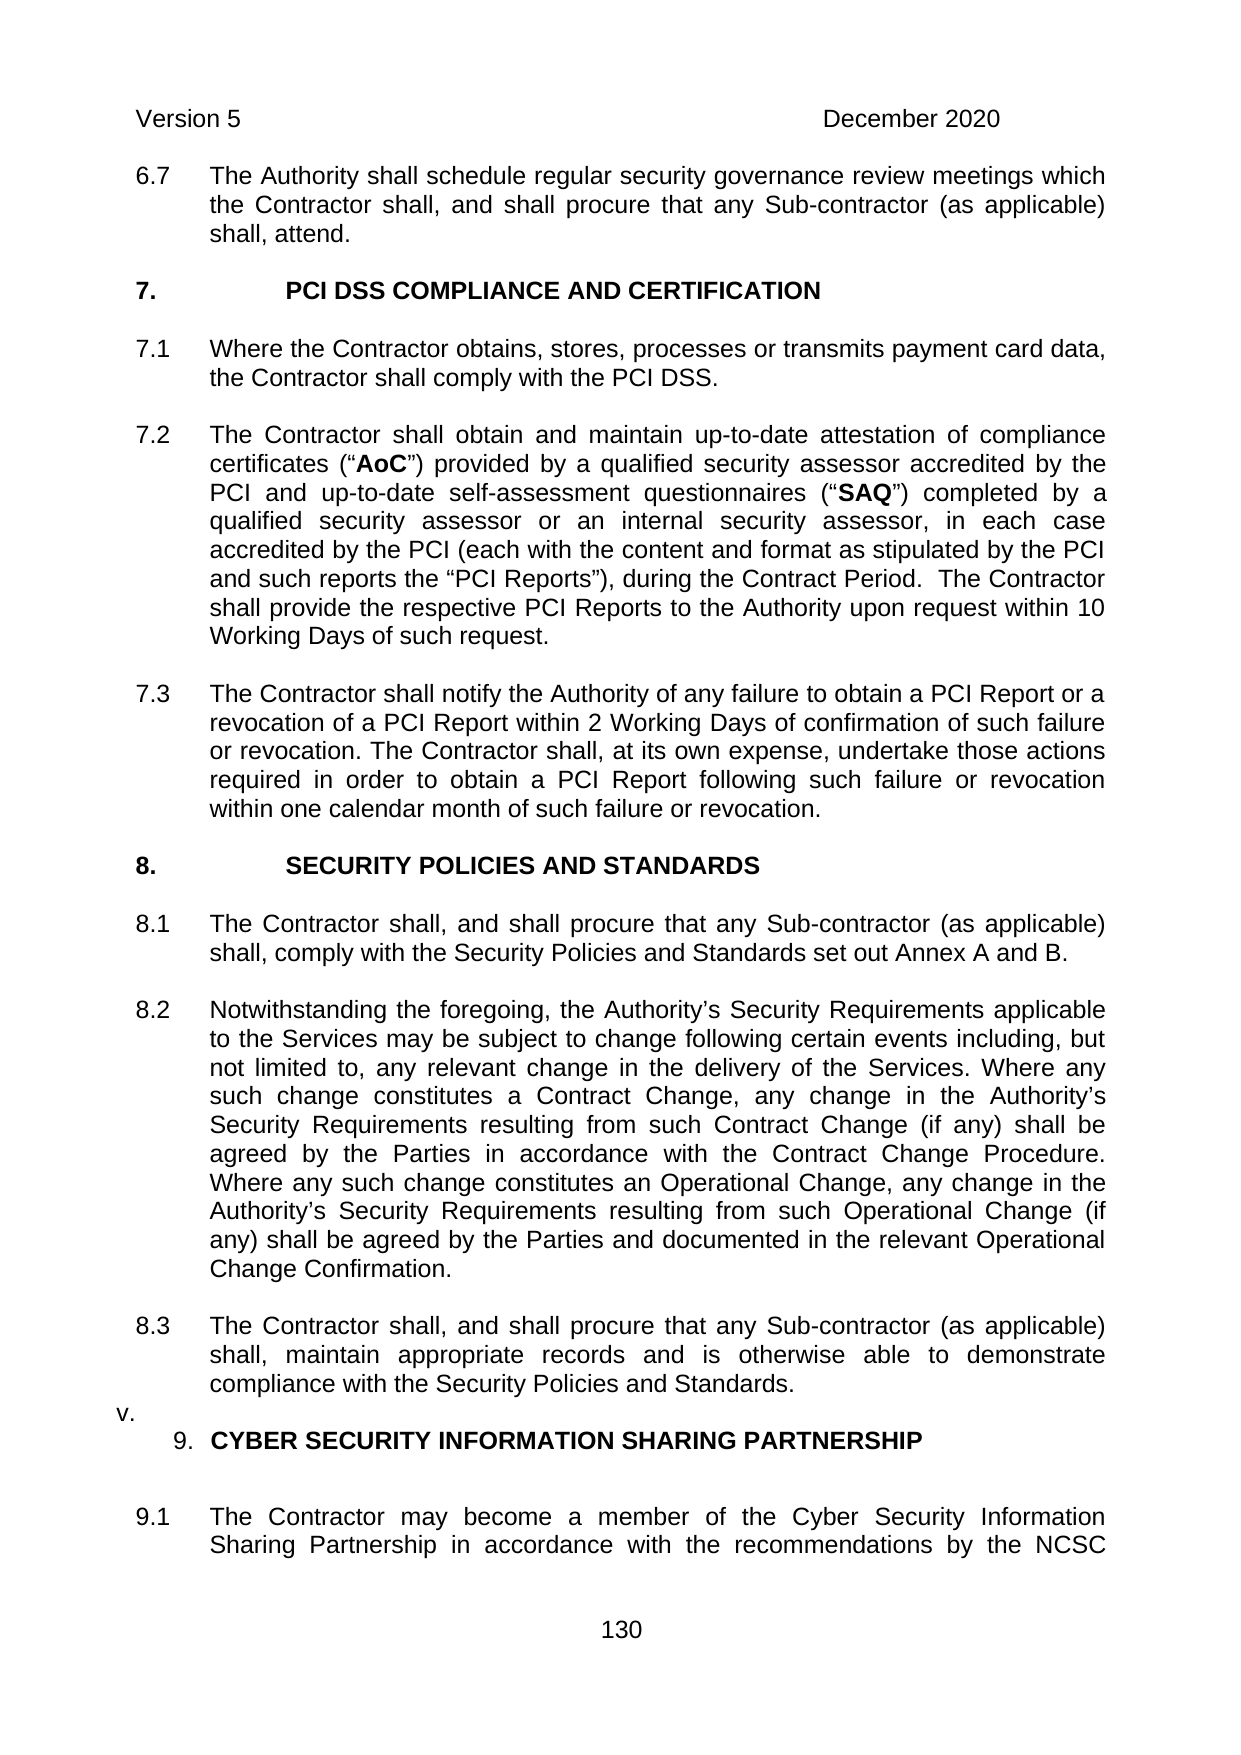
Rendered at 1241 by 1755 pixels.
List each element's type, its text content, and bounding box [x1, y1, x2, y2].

text 8.2 Notwithstanding the foregoing, the Authority’s Security Requirements applicable to the Services may be subject to change following certain events including, but not limited to, any relevant change in the delivery of the Services. Where any such change constitutes a Contract Change, any change in the Authority’s Security Requirements resulting from such Contract Change (if any) shall be agreed by the Parties in accordance with the Contract Change Procedure. Where any such change constitutes an Operational Change, any change in the Authority’s Security Requirements resulting from such Operational Change (if any) shall be agreed by the Parties and documented in the relevant Operational Change Confirmation. [135, 995, 1107, 1282]
text 7.2 The Contractor shall obtain and maintain up-to-date attestation of compliance certificates (“AoC”) provided by a qualified security assessor accredited by the PCI and up-to-date self-assessment questionnaires (“SAQ”) completed by a qualified security assessor or an internal security assessor, in each case accredited by the PCI (each with the content and format as stipulated by the PCI and such reports the “PCI Reports”), during the Contract Period. The Contractor shall provide the respective PCI Reports to the Authority upon request within 10 Working Days of such request. [135, 420, 1107, 650]
subtitle SECURITY POLICIES AND STANDARDS [135, 851, 1107, 880]
list CYBER SECURITY INFORMATION SHARING PARTNERSHIP [173, 1426, 1107, 1455]
text 7.3 The Contractor shall notify the Authority of any failure to obtain a PCI Report or a revocation of a PCI Report within 2 Working Days of confirmation of such failure or revocation. The Contractor shall, at its own expense, undertake those actions required in order to obtain a PCI Report following such failure or revocation within one calendar month of such failure or revocation. [135, 679, 1107, 822]
subtitle PCI DSS COMPLIANCE AND CERTIFICATION [135, 276, 1107, 305]
text 8.3 The Contractor shall, and shall procure that any Sub-contractor (as applicable) shall, maintain appropriate records and is otherwise able to demonstrate compliance with the Security Policies and Standards. [135, 1311, 1107, 1397]
text 7.1 Where the Contractor obtains, stores, processes or transmits payment card data, the Contractor shall comply with the PCI DSS. [135, 334, 1107, 391]
text 8.1 The Contractor shall, and shall procure that any Sub-contractor (as applicable) shall, comply with the Security Policies and Standards set out Annex A and B. [135, 909, 1107, 966]
text 6.7 The Authority shall schedule regular security governance review meetings which the Contractor shall, and shall procure that any Sub-contractor (as applicable) shall, attend. [135, 161, 1107, 247]
text 9.1 The Contractor may become a member of the Cyber Security Information Sharing Partnership in accordance with the recommendations by the NCSC [135, 1502, 1107, 1559]
